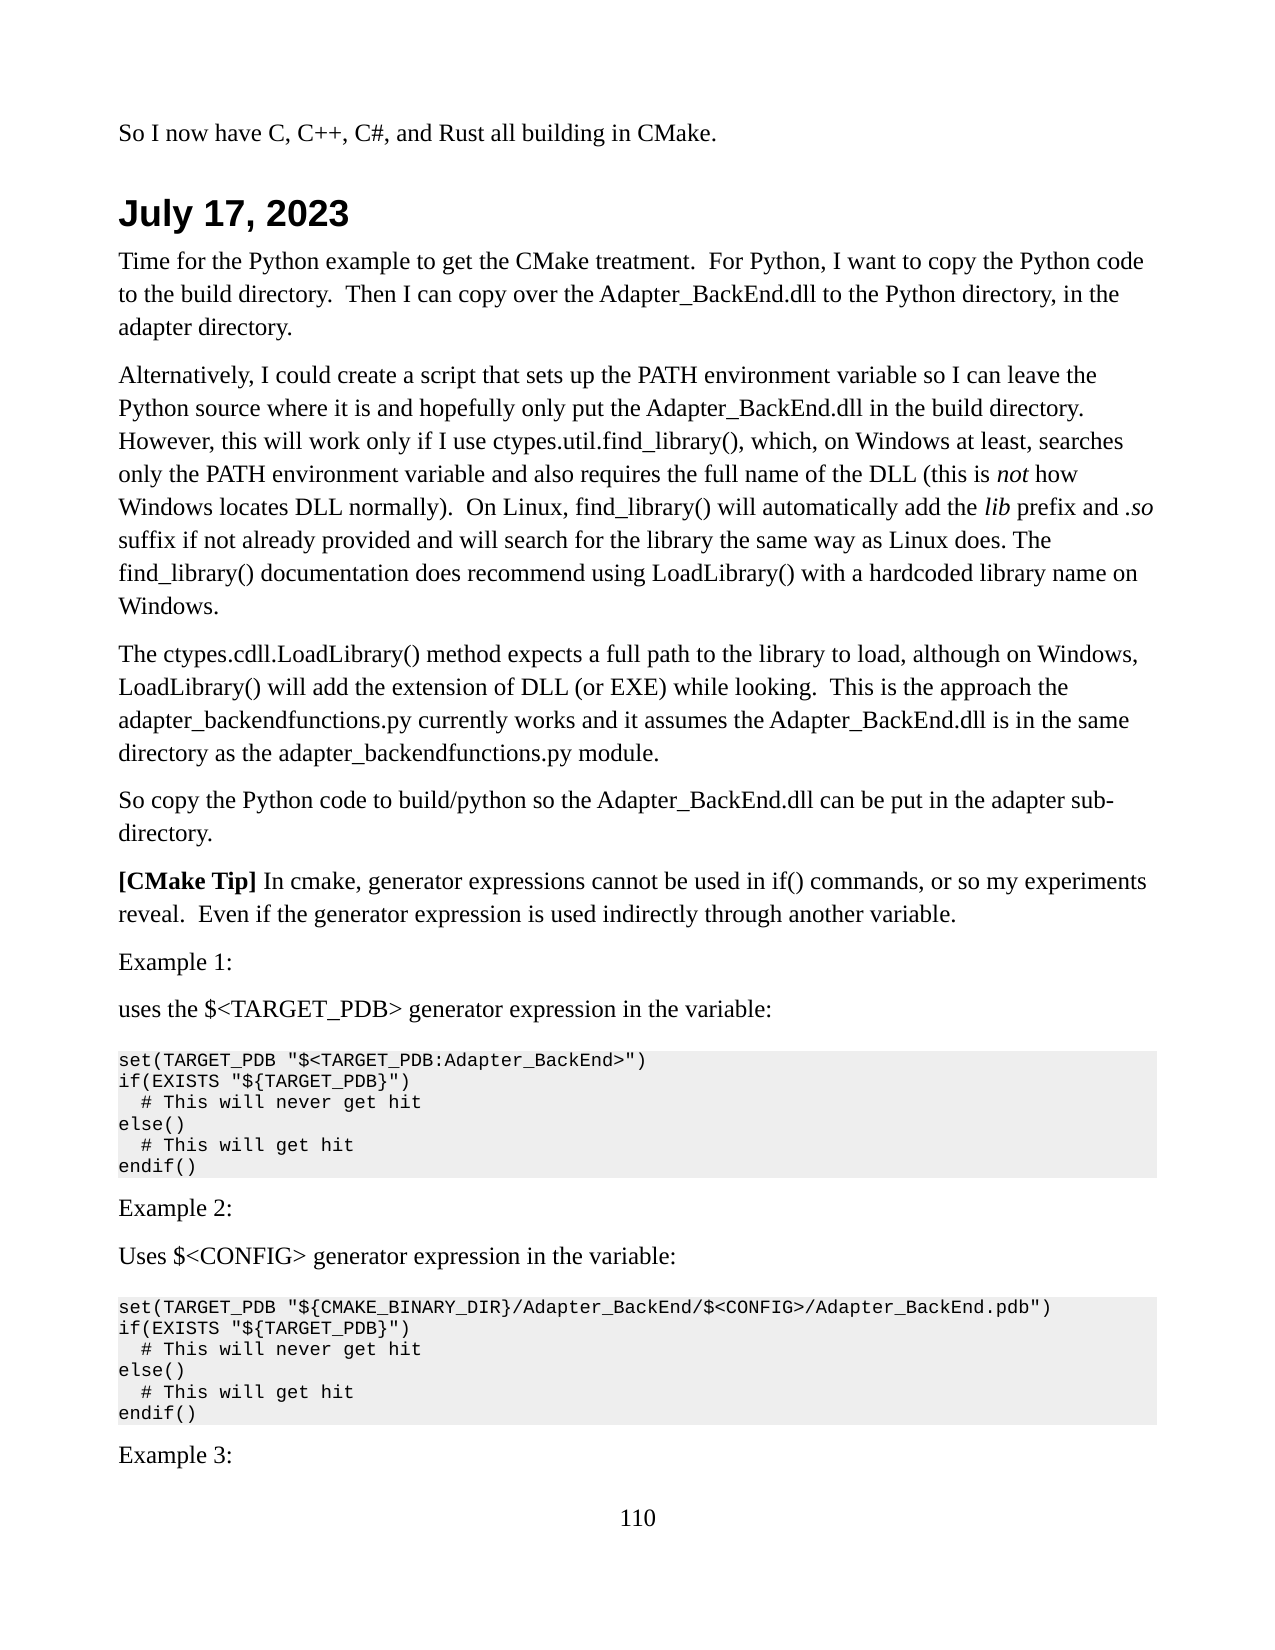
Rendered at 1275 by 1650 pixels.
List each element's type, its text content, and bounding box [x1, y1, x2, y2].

text # This will never get hit [118, 1093, 1157, 1114]
text So copy the Python code to build/python so the Adapter_BackEnd.dll can be put in the adapter sub-directory. [118, 785, 1157, 847]
text else() [118, 1114, 1157, 1136]
text So I now have C, C++, C#, and Rust all building in CMake. [118, 118, 1157, 147]
text # This will get hit [118, 1382, 1157, 1404]
text Alternatively, I could create a script that sets up the PATH environment variable so I can leave the Python source where it is and hopefully only put the Adapter_BackEnd.dll in the build directory. However, this will work only if I use ctypes.util.find_library(), which, on Windows at least, searches only the PATH environment variable and also requires the full name of the DLL (this is not how Windows locates DLL normally). On Linux, find_library() will automatically add the lib prefix and .so suffix if not already provided and will search for the library the same way as Linux does. The find_library() documentation does recommend using LoadLibrary() with a hardcoded library name on Windows. [118, 360, 1157, 620]
text if(EXISTS "${TARGET_PDB}") [118, 1319, 1157, 1340]
text uses the $<TARGET_PDB> generator expression in the variable: [118, 994, 1157, 1023]
text Example 2: [118, 1193, 1157, 1222]
text set(TARGET_PDB "$<TARGET_PDB:Adapter_BackEnd>") [118, 1051, 1157, 1072]
text [CMake Tip] In cmake, generator expressions cannot be used in if() commands, or so my experiments reveal. Even if the generator expression is used indirectly through another variable. [118, 866, 1157, 928]
text The ctypes.cdll.LoadLibrary() method expects a full path to the library to load, although on Windows, LoadLibrary() will add the extension of DLL (or EXE) while looking. This is the approach the adapter_backendfunctions.py currently works and it assumes the Adapter_BackEnd.dll is in the same directory as the adapter_backendfunctions.py module. [118, 639, 1157, 767]
text if(EXISTS "${TARGET_PDB}") [118, 1072, 1157, 1093]
text Example 1: [118, 947, 1157, 975]
text Uses $<CONFIG> generator expression in the variable: [118, 1241, 1157, 1270]
text # This will never get hit [118, 1340, 1157, 1361]
subtitle July 17, 2023 [118, 191, 1157, 234]
text Time for the Python example to get the CMake treatment. For Python, I want to copy the Python code to the build directory. Then I can copy over the Adapter_BackEnd.dll to the Python directory, in the adapter directory. [118, 246, 1157, 341]
text Example 3: [118, 1440, 1157, 1469]
text endif() [118, 1404, 1157, 1425]
text else() [118, 1361, 1157, 1382]
text # This will get hit [118, 1136, 1157, 1157]
text set(TARGET_PDB "${CMAKE_BINARY_DIR}/Adapter_BackEnd/$<CONFIG>/Adapter_BackEnd.pdb") [118, 1297, 1157, 1319]
text endif() [118, 1157, 1157, 1178]
